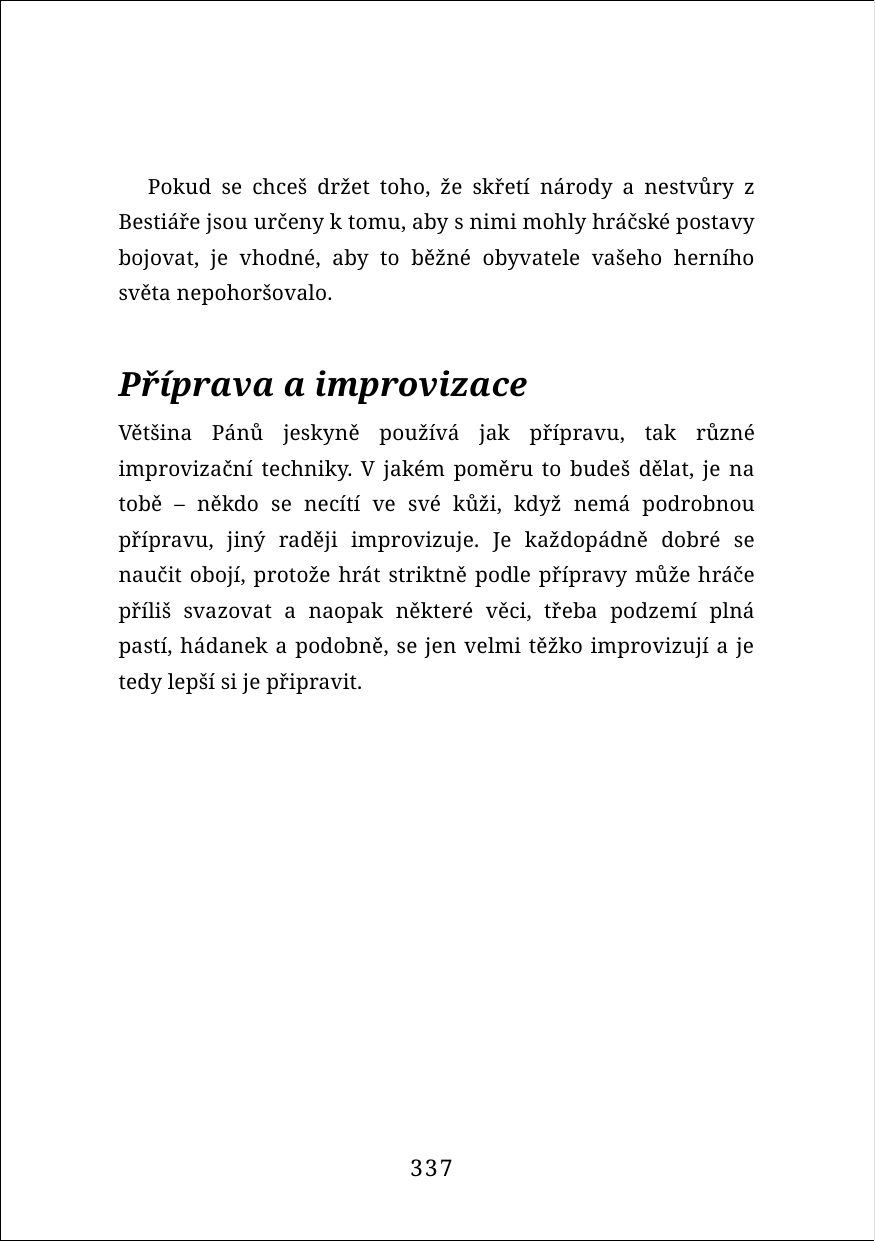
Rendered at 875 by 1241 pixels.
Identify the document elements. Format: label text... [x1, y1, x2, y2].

subtitle Příprava a improvizace [118, 361, 756, 407]
text Pokud se chceš držet toho, že skřetí národy a nestvůry z Bestiáře jsou určeny k tomu, aby s nimi mohly hráčské postavy bojovat, je vhodné, aby to běžné obyvatele vašeho herního světa nepohoršovalo. [118, 172, 756, 307]
text Většina Pánů jeskyně používá jak přípravu, tak různé improvizační techniky. V jakém poměru to budeš dělat, je na tobě – někdo se necítí ve své kůži, když nemá podrobnou přípravu, jiný raději improvizuje. Je každopádně dobré se naučit obojí, protože hrát striktně podle přípravy může hráče příliš svazovat a naopak některé věci, třeba podzemí plná pastí, hádanek a podobně, se jen velmi těžko improvizují a je tedy lepší si je připravit. [118, 418, 756, 695]
